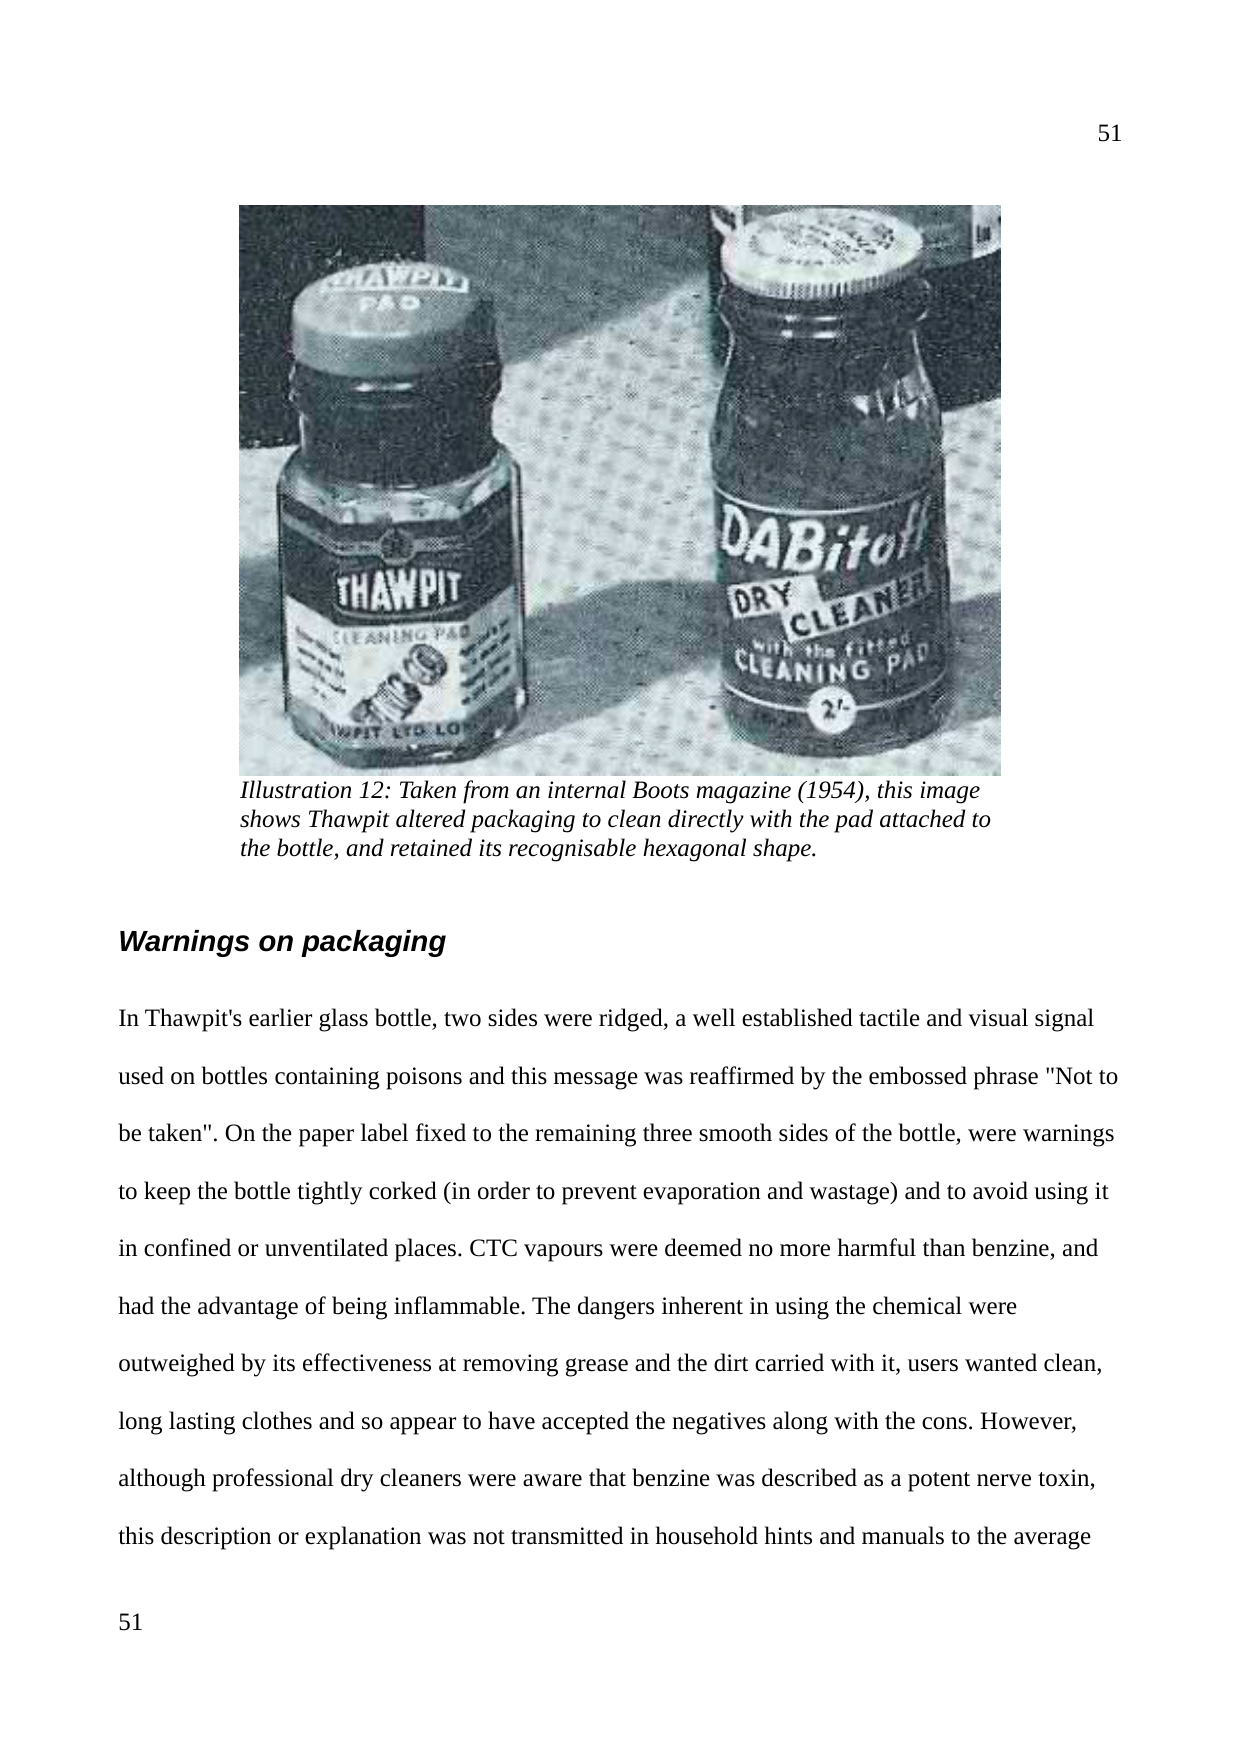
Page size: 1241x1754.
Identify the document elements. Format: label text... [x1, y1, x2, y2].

subtitle Warnings on packaging [118, 776, 1122, 957]
picture [239, 205, 1001, 776]
text Illustration 12: Taken from an internal Boots magazine (1954), this image shows Thawpit altered packaging to clean directly with the pad attached to the bottle, and retained its recognisable hexagonal shape. [240, 776, 1001, 861]
text In Thawpit's earlier glass bottle, two sides were ridged, a well established tactile and visual signal used on bottles containing poisons and this message was reaffirmed by the embossed phrase "Not to be taken". On the paper label fixed to the remaining three smooth sides of the bottle, were warnings to keep the bottle tightly corked (in order to prevent evaporation and wastage) and to avoid using it in confined or unventilated places. CTC vapours were deemed no more harmful than benzine, and had the advantage of being inflammable. The dangers inherent in using the chemical were outweighed by its effectiveness at removing grease and the dirt carried with it, users wanted clean, long lasting clothes and so appear to have accepted the negatives along with the cons. However, although professional dry cleaners were aware that benzine was described as a potent nerve toxin, this description or explanation was not transmitted in household hints and manuals to the average [118, 1003, 1122, 1549]
